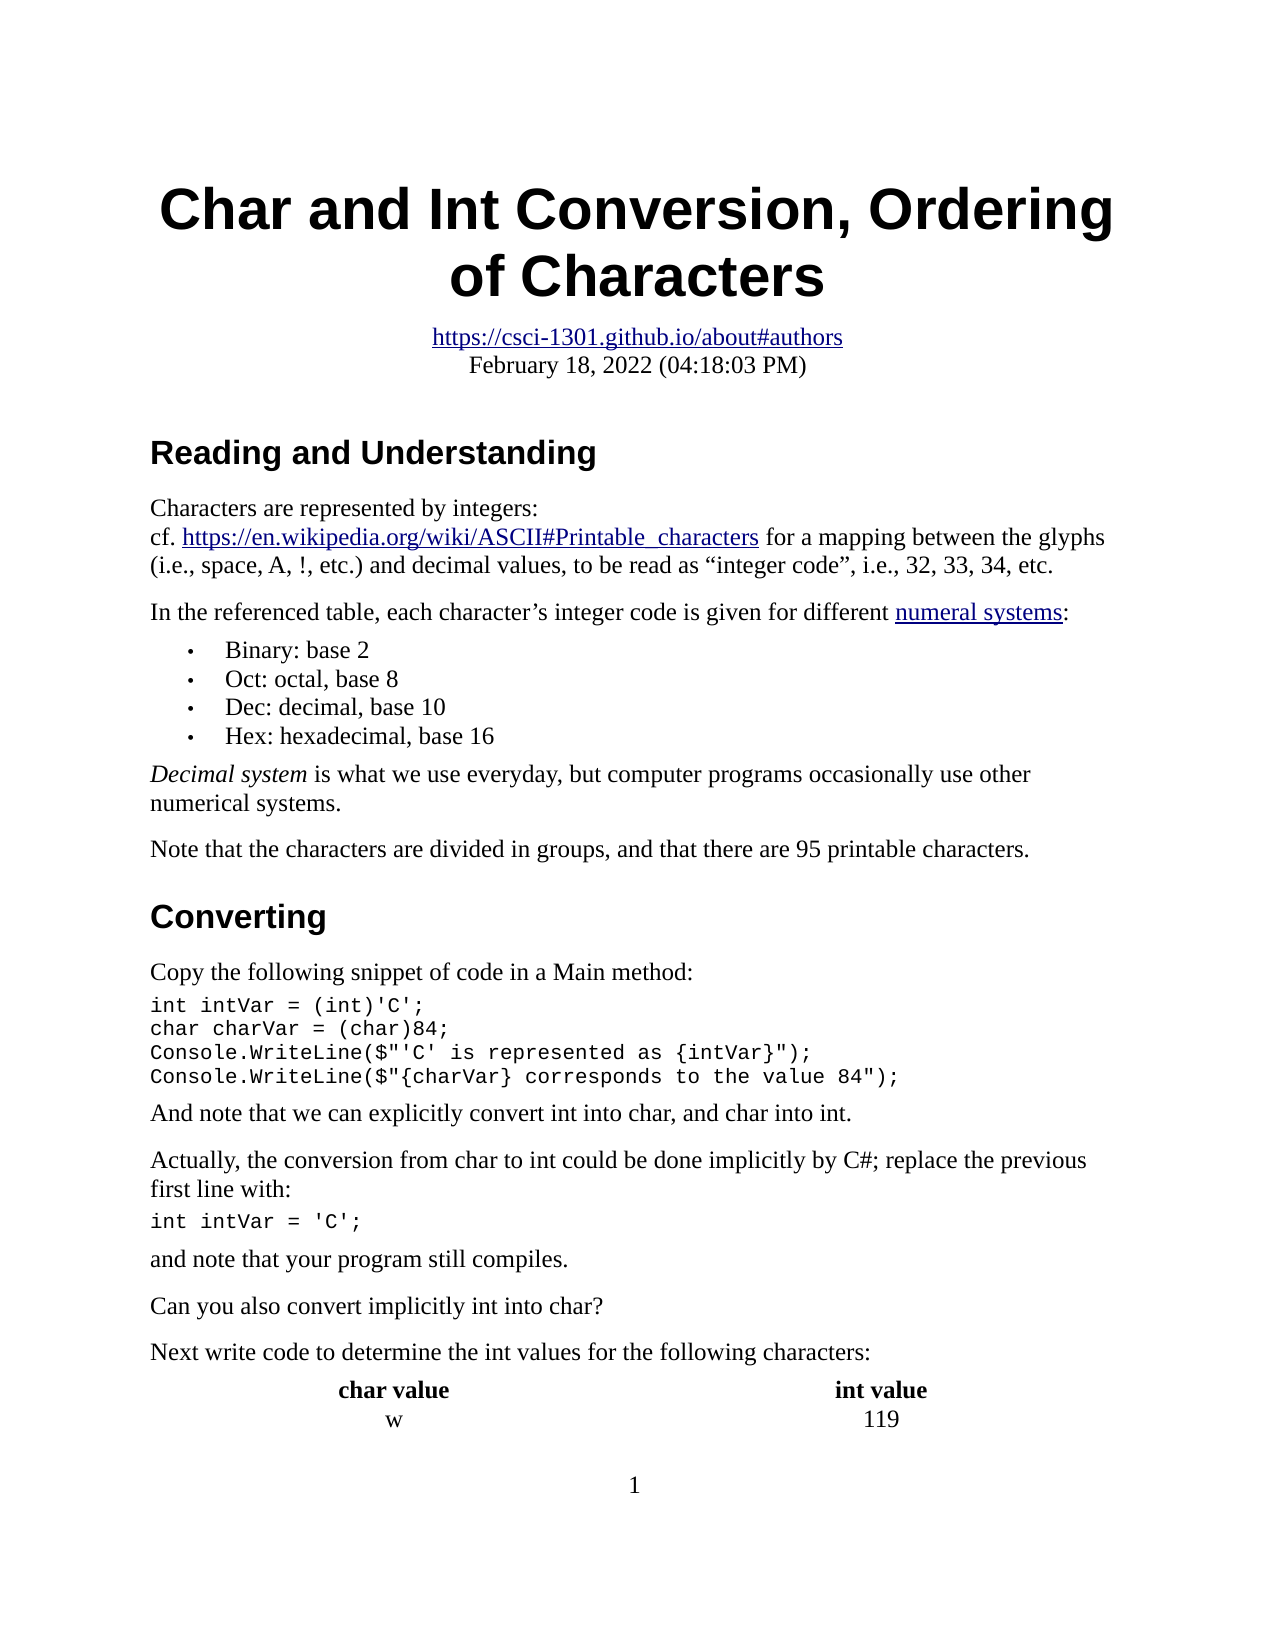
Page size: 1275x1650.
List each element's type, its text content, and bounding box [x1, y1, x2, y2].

subtitle Reading and Understanding [150, 433, 1125, 472]
table_header int value [638, 1375, 1125, 1404]
list Hex: hexadecimal, base 16 [187, 721, 1125, 750]
text Characters are represented by integers: cf. https://en.wikipedia.org/wiki/ASCII#Printable_characters for a mapping between the glyphs (i.e., space, A, !, etc.) and decimal values, to be read as “integer code”, i.e., 32, 33, 34, etc. [150, 493, 1125, 579]
list Oct: octal, base 8 [187, 664, 1125, 692]
text February 18, 2022 (04:18:03 PM) [150, 350, 1125, 379]
text int intVar = 'C'; [150, 1211, 1125, 1235]
text Actually, the conversion from char to int could be done implicitly by C#; replace the previous first line with: [150, 1145, 1125, 1202]
table_cell w [150, 1404, 637, 1433]
text And note that we can explicitly convert int into char, and char into int. [150, 1098, 1125, 1127]
text char charVar = (char)84; [150, 1018, 1125, 1042]
list Dec: decimal, base 10 [187, 692, 1125, 721]
text Copy the following snippet of code in a Main method: [150, 957, 1125, 986]
text Console.WriteLine($"{charVar} corresponds to the value 84"); [150, 1066, 1125, 1089]
table_cell 119 [638, 1404, 1125, 1433]
text https://csci-1301.github.io/about#authors [150, 322, 1125, 350]
text Can you also convert implicitly int into char? [150, 1291, 1125, 1319]
list Binary: base 2 [187, 635, 1125, 664]
table_header char value [150, 1375, 637, 1404]
subtitle Converting [150, 897, 1125, 936]
text Console.WriteLine($"'C' is represented as {intVar}"); [150, 1042, 1125, 1066]
text int intVar = (int)'C'; [150, 995, 1125, 1018]
text In the referenced table, each character’s integer code is given for different numeral systems: [150, 597, 1125, 626]
title Char and Int Conversion, Ordering of Characters [150, 175, 1125, 309]
text Note that the characters are divided in groups, and that there are 95 printable characters. [150, 834, 1125, 863]
text Decimal system is what we use everyday, but computer programs occasionally use other numerical systems. [150, 759, 1125, 816]
text and note that your program still compiles. [150, 1244, 1125, 1273]
text Next write code to determine the int values for the following characters: [150, 1337, 1125, 1366]
